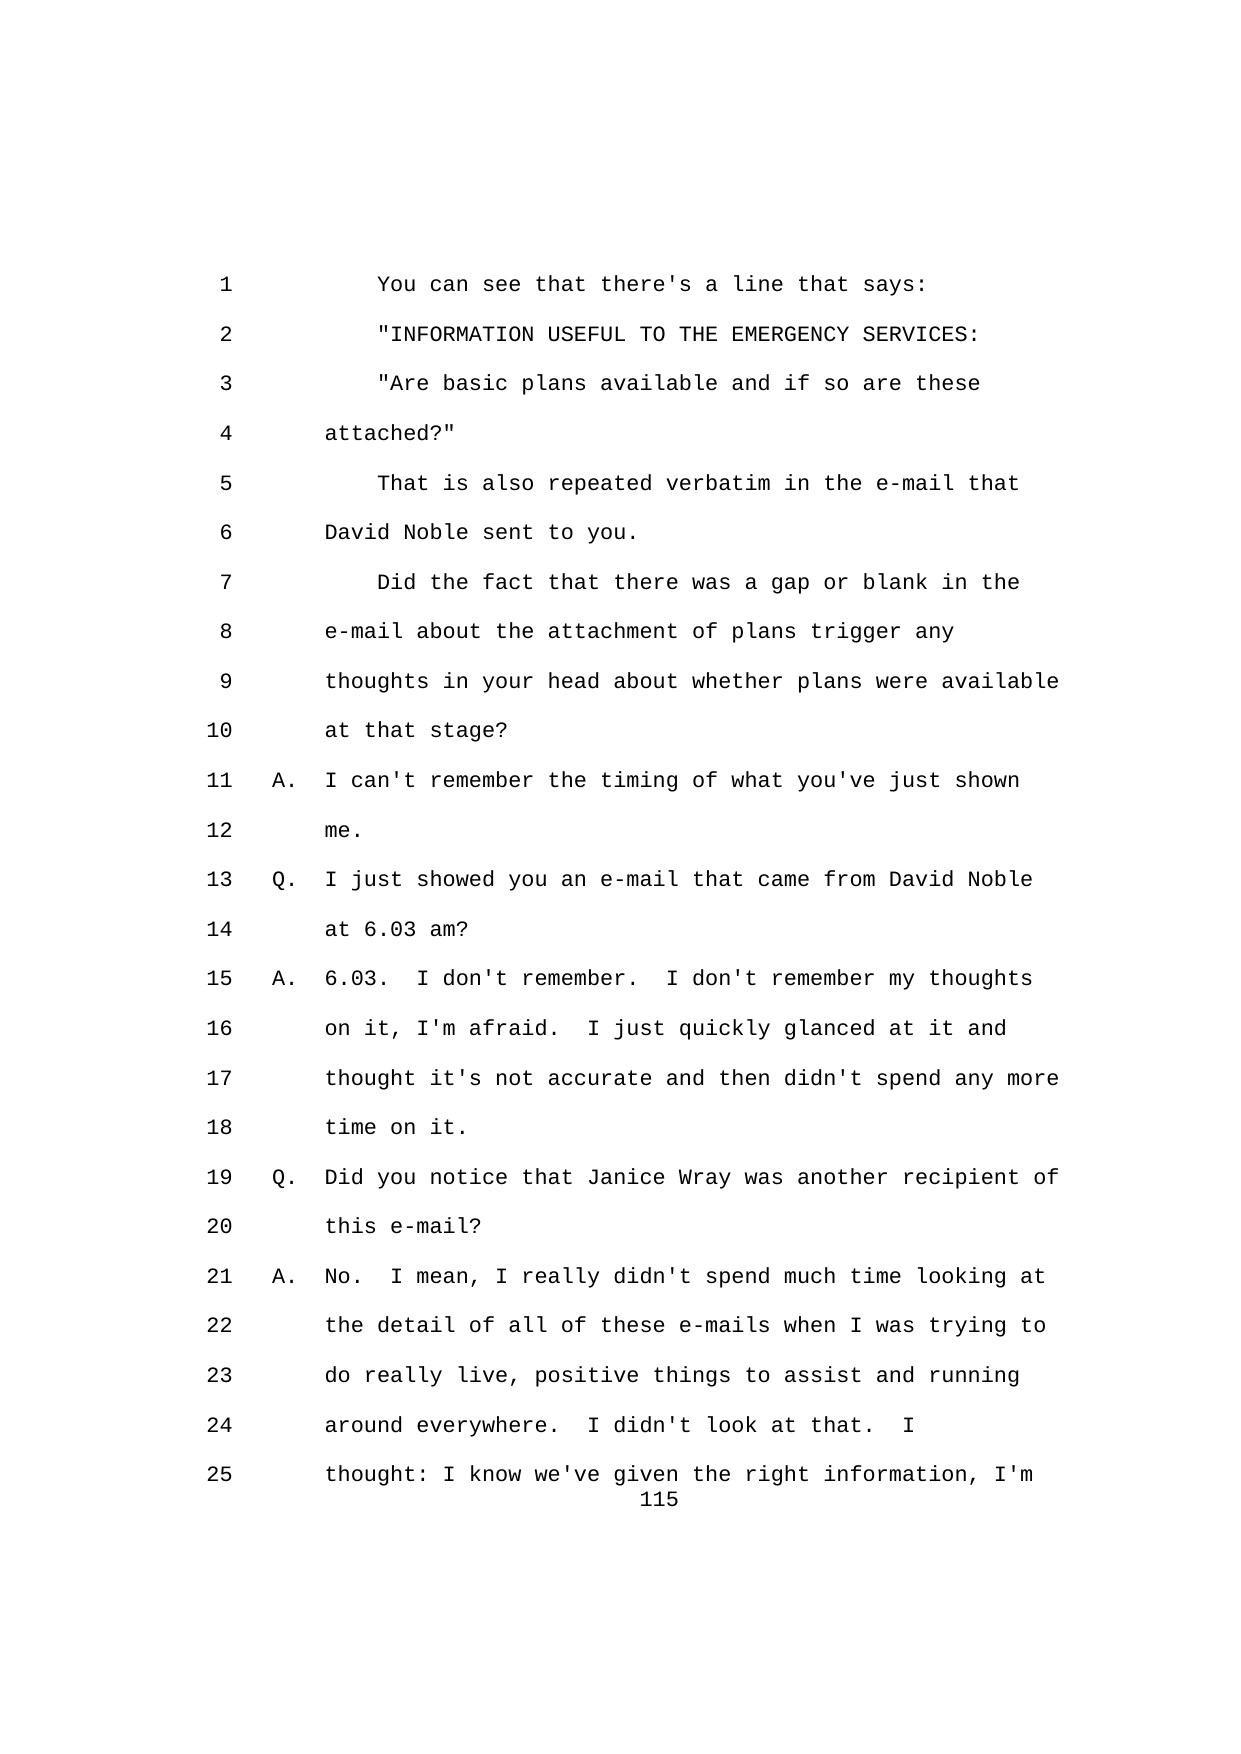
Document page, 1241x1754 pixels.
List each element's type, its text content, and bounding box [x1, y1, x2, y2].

text 4 attached?" [75, 422, 1165, 447]
text 9 thoughts in your head about whether plans were available [75, 670, 1165, 695]
text 15 A. 6.03. I don't remember. I don't remember my thoughts [75, 967, 1165, 992]
text 19 Q. Did you notice that Janice Wray was another recipient of [75, 1166, 1165, 1191]
text 3 "Are basic plans available and if so are these [75, 372, 1165, 397]
text 7 Did the fact that there was a gap or blank in the [75, 571, 1165, 596]
text 13 Q. I just showed you an e-mail that came from David Noble [75, 868, 1165, 893]
text 14 at 6.03 am? [75, 918, 1165, 943]
text 6 David Noble sent to you. [75, 521, 1165, 546]
text 24 around everywhere. I didn't look at that. I [75, 1414, 1165, 1438]
text 11 A. I can't remember the timing of what you've just shown [75, 769, 1165, 794]
text 21 A. No. I mean, I really didn't spend much time looking at [75, 1265, 1165, 1290]
text 2 "INFORMATION USEFUL TO THE EMERGENCY SERVICES: [75, 323, 1165, 348]
text 25 thought: I know we've given the right information, I'm [75, 1463, 1165, 1488]
text 20 this e-mail? [75, 1215, 1165, 1240]
text 8 e-mail about the attachment of plans trigger any [75, 620, 1165, 645]
text 16 on it, I'm afraid. I just quickly glanced at it and [75, 1017, 1165, 1042]
text 23 do really live, positive things to assist and running [75, 1364, 1165, 1389]
text 22 the detail of all of these e-mails when I was trying to [75, 1314, 1165, 1339]
text 5 That is also repeated verbatim in the e-mail that [75, 472, 1165, 496]
text 18 time on it. [75, 1116, 1165, 1141]
text 1 You can see that there's a line that says: [75, 273, 1165, 298]
text 17 thought it's not accurate and then didn't spend any more [75, 1067, 1165, 1091]
text 12 me. [75, 819, 1165, 843]
text 10 at that stage? [75, 719, 1165, 744]
text 115 [75, 1488, 1165, 1513]
